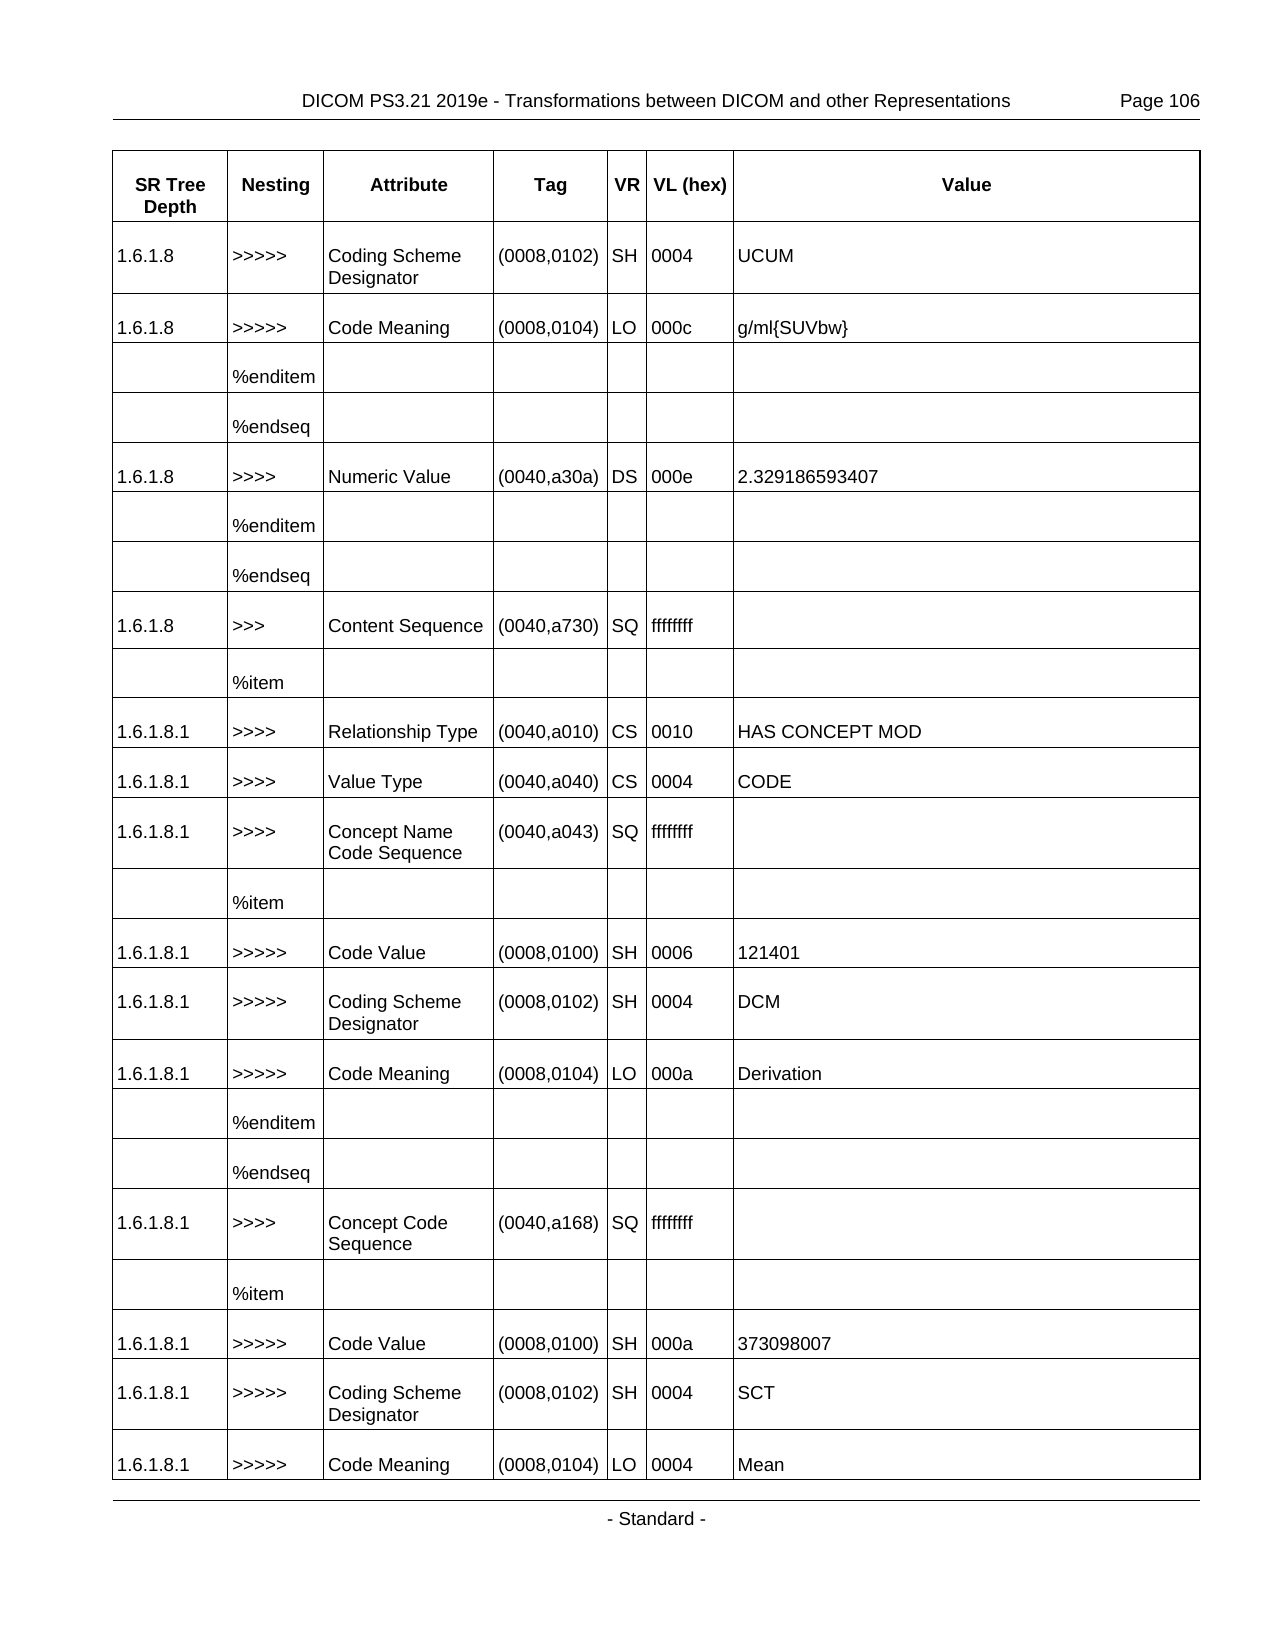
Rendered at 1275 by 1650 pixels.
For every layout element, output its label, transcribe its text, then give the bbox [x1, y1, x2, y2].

table_cell 1.6.1.8.1 [113, 748, 227, 797]
table_cell UCUM [734, 222, 1199, 292]
table_cell [494, 649, 607, 697]
table_cell (0008,0104) [494, 1040, 607, 1088]
table_cell >>>>> [228, 294, 323, 342]
table_cell SCT [734, 1359, 1199, 1429]
table_cell [734, 1089, 1199, 1138]
table_cell (0008,0104) [494, 294, 607, 342]
table_cell >>>>> [228, 1040, 323, 1088]
table_cell 1.6.1.8.1 [113, 698, 227, 747]
table_cell >>>> [228, 798, 323, 868]
table_cell ffffffff [647, 1189, 733, 1259]
table_cell Concept Code Sequence [324, 1189, 493, 1259]
table_cell Code Value [324, 1310, 493, 1358]
table_cell (0008,0102) [494, 1359, 607, 1429]
table_cell [734, 1189, 1199, 1259]
table_cell >>>> [228, 748, 323, 797]
table_header VR [608, 151, 646, 221]
table_cell (0008,0100) [494, 1310, 607, 1358]
table_cell %item [228, 869, 323, 917]
table_cell [324, 1260, 493, 1308]
table_cell CS [608, 748, 646, 797]
table_cell [647, 1260, 733, 1308]
table_cell DS [608, 443, 646, 491]
table_cell [608, 542, 646, 591]
table_cell [647, 1139, 733, 1187]
table_cell g/ml{SUVbw} [734, 294, 1199, 342]
table_cell 0004 [647, 748, 733, 797]
table_cell [324, 542, 493, 591]
table_cell LO [608, 1430, 646, 1479]
table_cell [734, 869, 1199, 917]
table_cell Code Value [324, 919, 493, 967]
table_cell SQ [608, 1189, 646, 1259]
table_cell (0040,a730) [494, 592, 607, 647]
table_cell 1.6.1.8.1 [113, 1040, 227, 1088]
table_cell 0006 [647, 919, 733, 967]
table_cell [324, 1139, 493, 1187]
table_cell >>>>> [228, 1430, 323, 1479]
table_cell [734, 592, 1199, 647]
table_cell [734, 649, 1199, 697]
table_cell >>>>> [228, 1359, 323, 1429]
table_cell >>> [228, 592, 323, 647]
table_cell 0004 [647, 1430, 733, 1479]
table_cell [494, 869, 607, 917]
table_cell [647, 649, 733, 697]
table_cell ffffffff [647, 592, 733, 647]
table_cell %endseq [228, 393, 323, 442]
table_cell (0008,0104) [494, 1430, 607, 1479]
table_cell 000c [647, 294, 733, 342]
table_cell Numeric Value [324, 443, 493, 491]
table_cell >>>>> [228, 1310, 323, 1358]
table_cell [734, 542, 1199, 591]
table_cell 000a [647, 1040, 733, 1088]
table_cell LO [608, 294, 646, 342]
table_cell [734, 798, 1199, 868]
table_cell [608, 1089, 646, 1138]
table_cell (0040,a30a) [494, 443, 607, 491]
table_cell [113, 1260, 227, 1308]
table_cell ffffffff [647, 798, 733, 868]
table_cell CS [608, 698, 646, 747]
table_cell [608, 649, 646, 697]
table_cell [608, 1260, 646, 1308]
table_cell %endseq [228, 1139, 323, 1187]
table_cell [324, 343, 493, 392]
table_cell SH [608, 919, 646, 967]
table_cell Mean [734, 1430, 1199, 1479]
table_cell [494, 1260, 607, 1308]
table_cell [324, 869, 493, 917]
table_cell [494, 492, 607, 541]
table_cell (0040,a040) [494, 748, 607, 797]
table_cell [113, 649, 227, 697]
table_cell %item [228, 1260, 323, 1308]
table_cell [734, 492, 1199, 541]
table_cell (0008,0100) [494, 919, 607, 967]
table_cell HAS CONCEPT MOD [734, 698, 1199, 747]
table_cell [734, 343, 1199, 392]
table_cell [608, 869, 646, 917]
table_cell [608, 393, 646, 442]
table_cell >>>> [228, 443, 323, 491]
table_cell DCM [734, 968, 1199, 1038]
table_cell [608, 492, 646, 541]
table_cell SQ [608, 592, 646, 647]
table_header Value [734, 151, 1199, 221]
table_cell [113, 492, 227, 541]
table_cell 1.6.1.8.1 [113, 1310, 227, 1358]
table_cell Derivation [734, 1040, 1199, 1088]
table_cell >>>> [228, 698, 323, 747]
table_cell [113, 1089, 227, 1138]
table_cell >>>>> [228, 968, 323, 1038]
table_cell %enditem [228, 492, 323, 541]
table_cell >>>>> [228, 222, 323, 292]
table_cell [734, 393, 1199, 442]
table_cell [113, 869, 227, 917]
table_cell 000e [647, 443, 733, 491]
table_cell [647, 1089, 733, 1138]
table_cell [647, 542, 733, 591]
table_header Tag [494, 151, 607, 221]
table_cell (0040,a010) [494, 698, 607, 747]
table_cell [494, 1089, 607, 1138]
table_cell Code Meaning [324, 1040, 493, 1088]
table_cell [647, 393, 733, 442]
table_cell [494, 1139, 607, 1187]
table_header Nesting [228, 151, 323, 221]
table_cell %endseq [228, 542, 323, 591]
table_cell Coding Scheme Designator [324, 968, 493, 1038]
table_cell 373098007 [734, 1310, 1199, 1358]
table_cell [324, 649, 493, 697]
table_cell [324, 393, 493, 442]
table_cell SH [608, 1310, 646, 1358]
table_cell 0004 [647, 968, 733, 1038]
table_cell Coding Scheme Designator [324, 1359, 493, 1429]
table_cell 1.6.1.8 [113, 222, 227, 292]
table_header VL (hex) [647, 151, 733, 221]
table_cell 0004 [647, 1359, 733, 1429]
table_cell 1.6.1.8.1 [113, 798, 227, 868]
table_cell SH [608, 968, 646, 1038]
table_cell [647, 869, 733, 917]
table_header Attribute [324, 151, 493, 221]
table_cell >>>> [228, 1189, 323, 1259]
table_cell [647, 492, 733, 541]
table_cell [494, 393, 607, 442]
table_cell [494, 542, 607, 591]
table_cell Value Type [324, 748, 493, 797]
table_cell 1.6.1.8.1 [113, 968, 227, 1038]
table_cell (0040,a043) [494, 798, 607, 868]
table_cell [734, 1260, 1199, 1308]
table_cell [324, 1089, 493, 1138]
table_cell %enditem [228, 1089, 323, 1138]
table_cell 2.329186593407 [734, 443, 1199, 491]
table_cell SQ [608, 798, 646, 868]
table_cell SH [608, 1359, 646, 1429]
table_cell [113, 393, 227, 442]
table_cell 121401 [734, 919, 1199, 967]
table_cell [324, 492, 493, 541]
table_cell %item [228, 649, 323, 697]
table_header SR Tree Depth [113, 151, 227, 221]
table_cell [113, 542, 227, 591]
table_cell 1.6.1.8 [113, 443, 227, 491]
table_cell [647, 343, 733, 392]
table_cell SH [608, 222, 646, 292]
table_cell [734, 1139, 1199, 1187]
table_cell 1.6.1.8 [113, 592, 227, 647]
table_cell 1.6.1.8.1 [113, 919, 227, 967]
table_cell [494, 343, 607, 392]
table_cell 0004 [647, 222, 733, 292]
table_cell 0010 [647, 698, 733, 747]
table_cell Coding Scheme Designator [324, 222, 493, 292]
table_cell (0040,a168) [494, 1189, 607, 1259]
table_cell 1.6.1.8.1 [113, 1189, 227, 1259]
table_cell Code Meaning [324, 294, 493, 342]
table_cell >>>>> [228, 919, 323, 967]
table_cell [608, 343, 646, 392]
table_cell Relationship Type [324, 698, 493, 747]
table_cell %enditem [228, 343, 323, 392]
table_cell [113, 1139, 227, 1187]
table_cell 1.6.1.8 [113, 294, 227, 342]
table_cell (0008,0102) [494, 968, 607, 1038]
table_cell Code Meaning [324, 1430, 493, 1479]
table_cell 1.6.1.8.1 [113, 1430, 227, 1479]
table_cell LO [608, 1040, 646, 1088]
table_cell CODE [734, 748, 1199, 797]
table_cell [608, 1139, 646, 1187]
table_cell Concept Name Code Sequence [324, 798, 493, 868]
table_cell (0008,0102) [494, 222, 607, 292]
table_cell 000a [647, 1310, 733, 1358]
table_cell [113, 343, 227, 392]
table_cell Content Sequence [324, 592, 493, 647]
table_cell 1.6.1.8.1 [113, 1359, 227, 1429]
